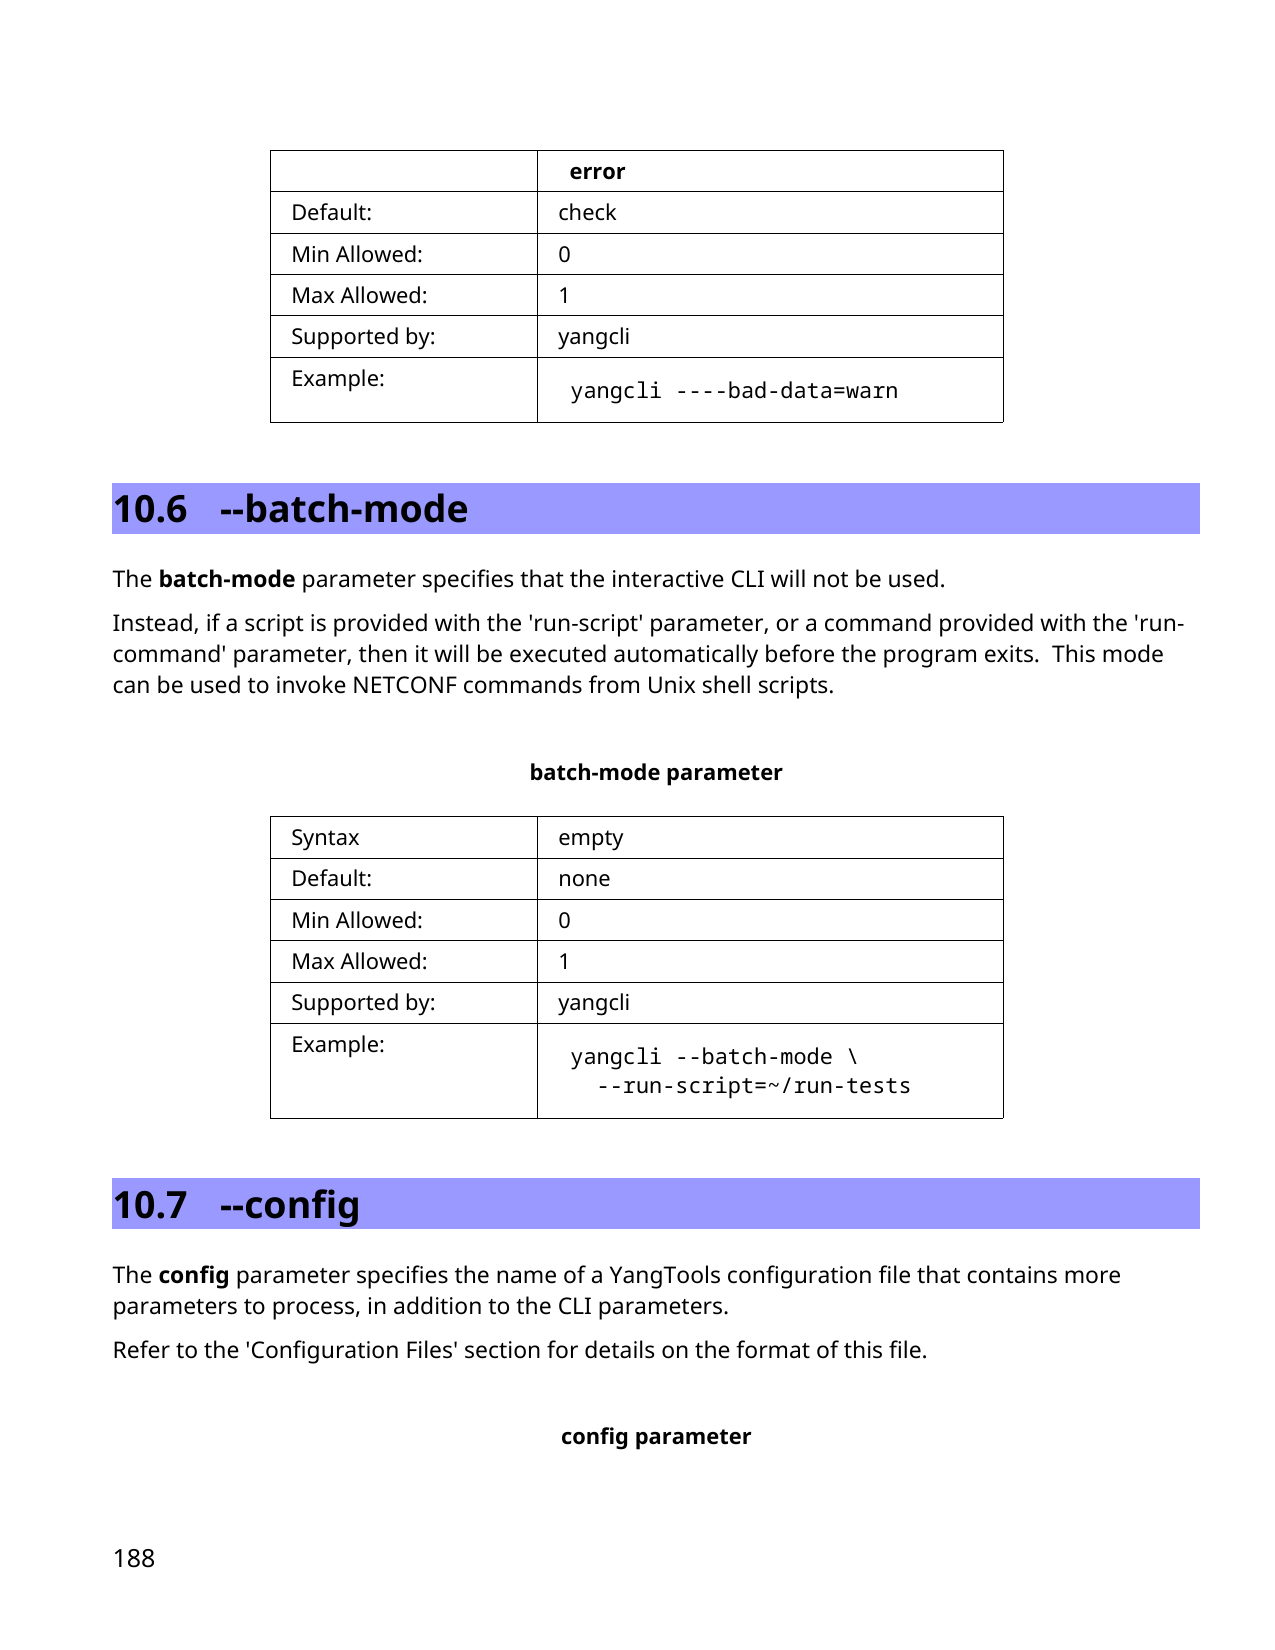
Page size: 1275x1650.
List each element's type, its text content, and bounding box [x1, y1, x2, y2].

table_cell check [538, 192, 1003, 233]
text Refer to the 'Configuration Files' section for details on the format of this file. [112, 1334, 1200, 1365]
table_cell yangcli [538, 316, 1003, 357]
table_cell Max Allowed: [271, 941, 537, 982]
table_cell yangcli [538, 983, 1003, 1023]
table_cell Supported by: [271, 316, 537, 357]
table_cell none [538, 859, 1003, 899]
table_cell Default: [271, 859, 537, 899]
table_header [271, 151, 537, 191]
table_header Syntax [271, 817, 537, 857]
table_cell yangcli --batch-mode \ --run-script=~/run-tests [538, 1024, 1003, 1118]
text Instead, if a script is provided with the 'run-script' parameter, or a command provided with the 'run-command' parameter, then it will be executed automatically before the program exits. This mode can be used to invoke NETCONF commands from Unix shell scripts. [112, 607, 1200, 700]
subtitle config parameter [127, 1421, 1185, 1451]
table_cell 1 [538, 275, 1003, 315]
table_header empty [538, 817, 1003, 857]
table_cell 1 [538, 941, 1003, 982]
table_cell 0 [538, 234, 1003, 274]
text The batch-mode parameter specifies that the interactive CLI will not be used. [112, 563, 1200, 594]
table_cell 0 [538, 900, 1003, 940]
table_cell Min Allowed: [271, 234, 537, 274]
table_cell Default: [271, 192, 537, 233]
subtitle --batch-mode [112, 483, 1200, 534]
subtitle batch-mode parameter [127, 757, 1185, 786]
table_cell Example: [271, 358, 537, 422]
table_cell Supported by: [271, 983, 537, 1023]
table_cell Max Allowed: [271, 275, 537, 315]
table_header error [538, 151, 1003, 191]
table_cell Example: [271, 1024, 537, 1118]
table_cell Min Allowed: [271, 900, 537, 940]
table_cell yangcli ----bad-data=warn [538, 358, 1003, 422]
text The config parameter specifies the name of a YangTools configuration file that contains more parameters to process, in addition to the CLI parameters. [112, 1259, 1200, 1321]
subtitle --config [112, 1178, 1200, 1229]
